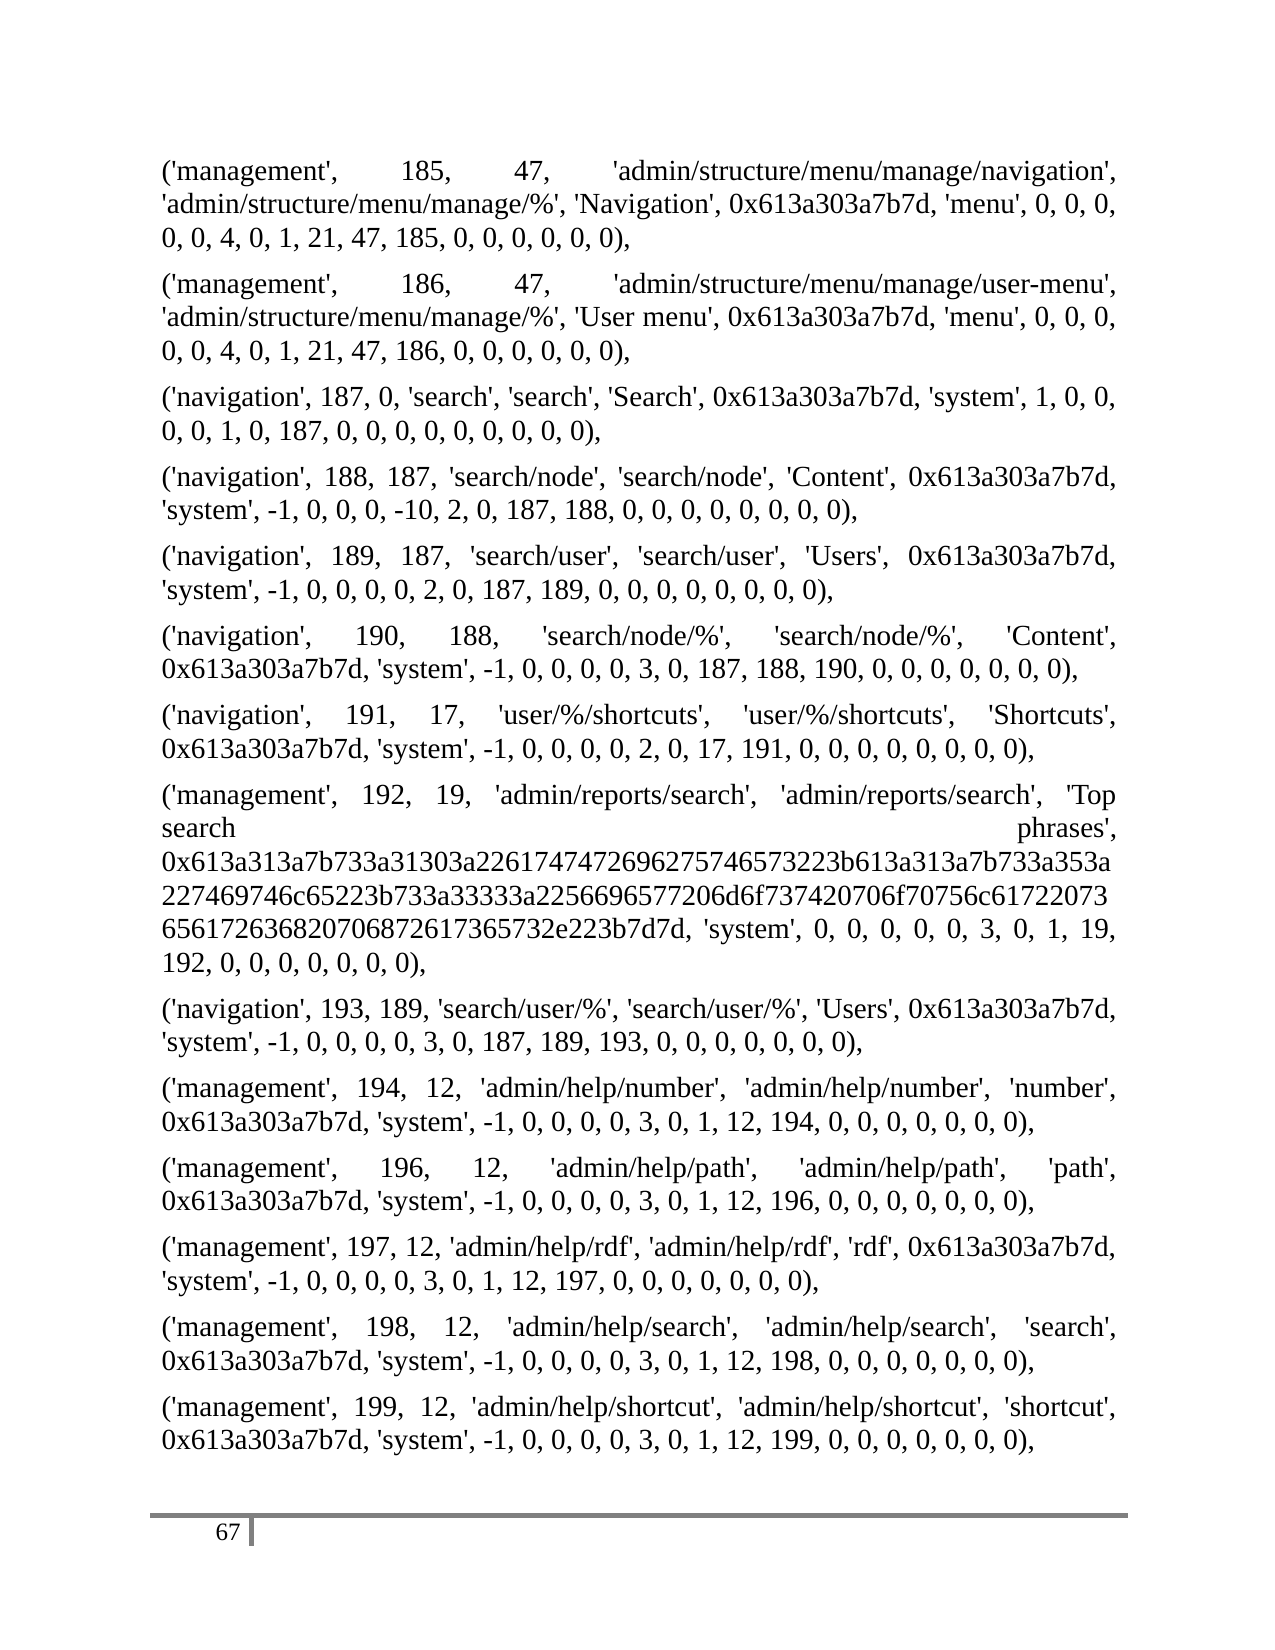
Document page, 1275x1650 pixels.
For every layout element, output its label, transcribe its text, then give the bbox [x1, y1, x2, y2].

text ('navigation', 191, 17, 'user/%/shortcuts', 'user/%/shortcuts', 'Shortcuts', 0x613a303a7b7d, 'system', -1, 0, 0, 0, 0, 2, 0, 17, 191, 0, 0, 0, 0, 0, 0, 0, 0), [161, 697, 1117, 764]
text ('management', 185, 47, 'admin/structure/menu/manage/navigation', 'admin/structure/menu/manage/%', 'Navigation', 0x613a303a7b7d, 'menu', 0, 0, 0, 0, 0, 4, 0, 1, 21, 47, 185, 0, 0, 0, 0, 0, 0), [161, 153, 1117, 253]
text ('management', 198, 12, 'admin/help/search', 'admin/help/search', 'search', 0x613a303a7b7d, 'system', -1, 0, 0, 0, 0, 3, 0, 1, 12, 198, 0, 0, 0, 0, 0, 0, 0), [161, 1309, 1117, 1376]
text ('navigation', 193, 189, 'search/user/%', 'search/user/%', 'Users', 0x613a303a7b7d, 'system', -1, 0, 0, 0, 0, 3, 0, 187, 189, 193, 0, 0, 0, 0, 0, 0, 0), [161, 991, 1117, 1058]
text ('management', 186, 47, 'admin/structure/menu/manage/user-menu', 'admin/structure/menu/manage/%', 'User menu', 0x613a303a7b7d, 'menu', 0, 0, 0, 0, 0, 4, 0, 1, 21, 47, 186, 0, 0, 0, 0, 0, 0), [161, 266, 1117, 367]
text ('management', 199, 12, 'admin/help/shortcut', 'admin/help/shortcut', 'shortcut', 0x613a303a7b7d, 'system', -1, 0, 0, 0, 0, 3, 0, 1, 12, 199, 0, 0, 0, 0, 0, 0, 0), [161, 1389, 1117, 1456]
text ('management', 197, 12, 'admin/help/rdf', 'admin/help/rdf', 'rdf', 0x613a303a7b7d, 'system', -1, 0, 0, 0, 0, 3, 0, 1, 12, 197, 0, 0, 0, 0, 0, 0, 0), [161, 1229, 1117, 1297]
text ('navigation', 190, 188, 'search/node/%', 'search/node/%', 'Content', 0x613a303a7b7d, 'system', -1, 0, 0, 0, 0, 3, 0, 187, 188, 190, 0, 0, 0, 0, 0, 0, 0), [161, 618, 1117, 685]
text ('management', 192, 19, 'admin/reports/search', 'admin/reports/search', 'Top search phrases', 0x613a313a7b733a31303a2261747472696275746573223b613a313a7b733a353a227469746c65223b733a33333a2256696577206d6f737420706f70756c61722073656172636820706872617365732e223b7d7d, 'system', 0, 0, 0, 0, 0, 3, 0, 1, 19, 192, 0, 0, 0, 0, 0, 0, 0), [161, 777, 1117, 978]
text ('management', 196, 12, 'admin/help/path', 'admin/help/path', 'path', 0x613a303a7b7d, 'system', -1, 0, 0, 0, 0, 3, 0, 1, 12, 196, 0, 0, 0, 0, 0, 0, 0), [161, 1150, 1117, 1217]
text ('navigation', 189, 187, 'search/user', 'search/user', 'Users', 0x613a303a7b7d, 'system', -1, 0, 0, 0, 0, 2, 0, 187, 189, 0, 0, 0, 0, 0, 0, 0, 0), [161, 538, 1117, 605]
text ('navigation', 187, 0, 'search', 'search', 'Search', 0x613a303a7b7d, 'system', 1, 0, 0, 0, 0, 1, 0, 187, 0, 0, 0, 0, 0, 0, 0, 0, 0), [161, 379, 1117, 446]
text ('navigation', 188, 187, 'search/node', 'search/node', 'Content', 0x613a303a7b7d, 'system', -1, 0, 0, 0, -10, 2, 0, 187, 188, 0, 0, 0, 0, 0, 0, 0, 0), [161, 459, 1117, 526]
text ('management', 194, 12, 'admin/help/number', 'admin/help/number', 'number', 0x613a303a7b7d, 'system', -1, 0, 0, 0, 0, 3, 0, 1, 12, 194, 0, 0, 0, 0, 0, 0, 0), [161, 1070, 1117, 1137]
